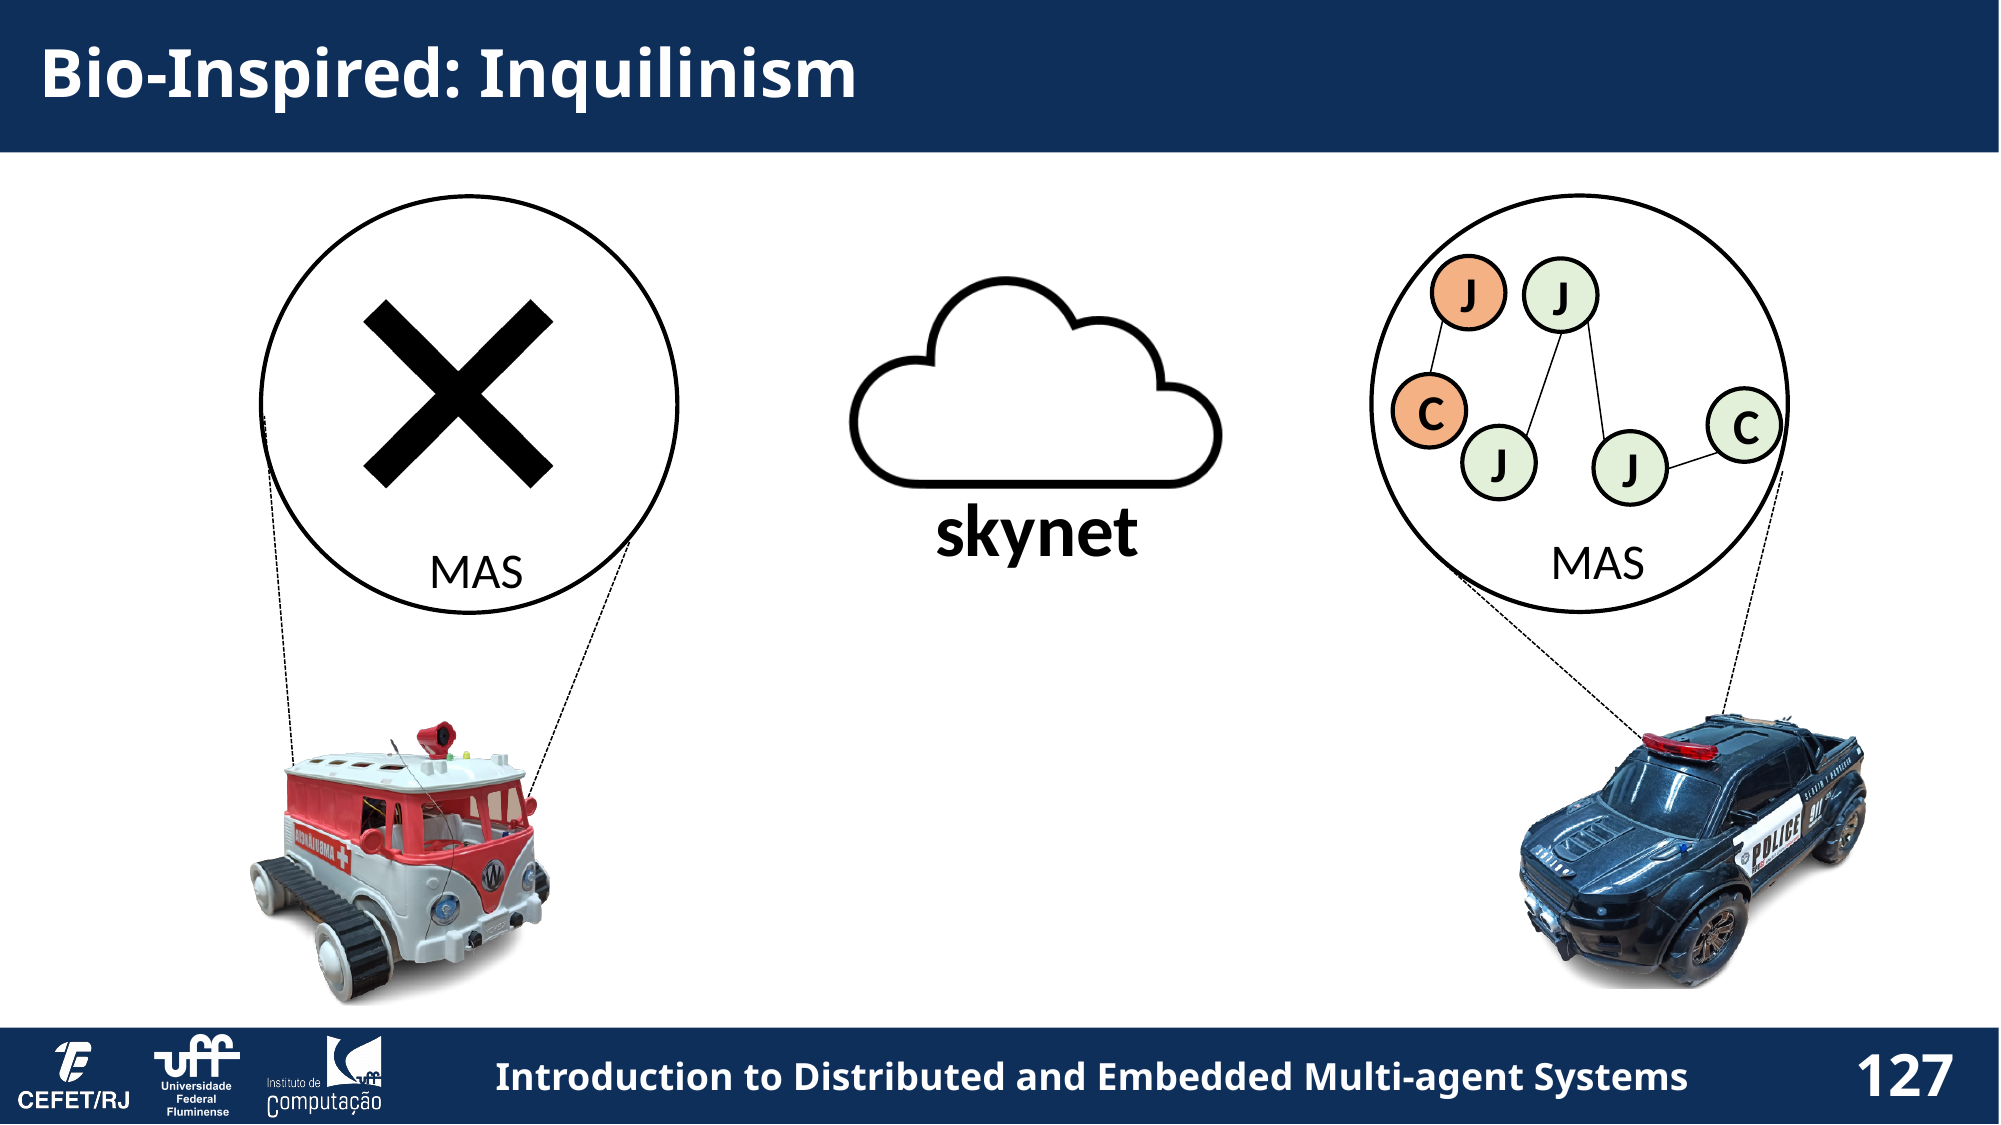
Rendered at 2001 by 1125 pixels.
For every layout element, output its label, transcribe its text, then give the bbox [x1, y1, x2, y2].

picture [265, 1033, 383, 1118]
text_box Bio-Inspired: Inquilinism [25, 23, 1999, 119]
picture [824, 170, 1249, 595]
picture [329, 265, 587, 522]
text_box MAS [1535, 522, 1660, 598]
text_box C [1392, 374, 1467, 448]
text_box [260, 196, 678, 606]
text_box [1371, 195, 1788, 612]
picture [245, 719, 555, 1006]
text_box J [1523, 258, 1598, 332]
text_box C [1707, 388, 1782, 462]
picture [1513, 711, 1872, 989]
picture [18, 1021, 129, 1125]
text_box MAS [414, 531, 539, 607]
text_box [420, 607, 518, 613]
text_box J [1431, 255, 1506, 330]
text_box J [1593, 431, 1668, 505]
picture [153, 1033, 241, 1121]
text_box J [1462, 425, 1536, 500]
